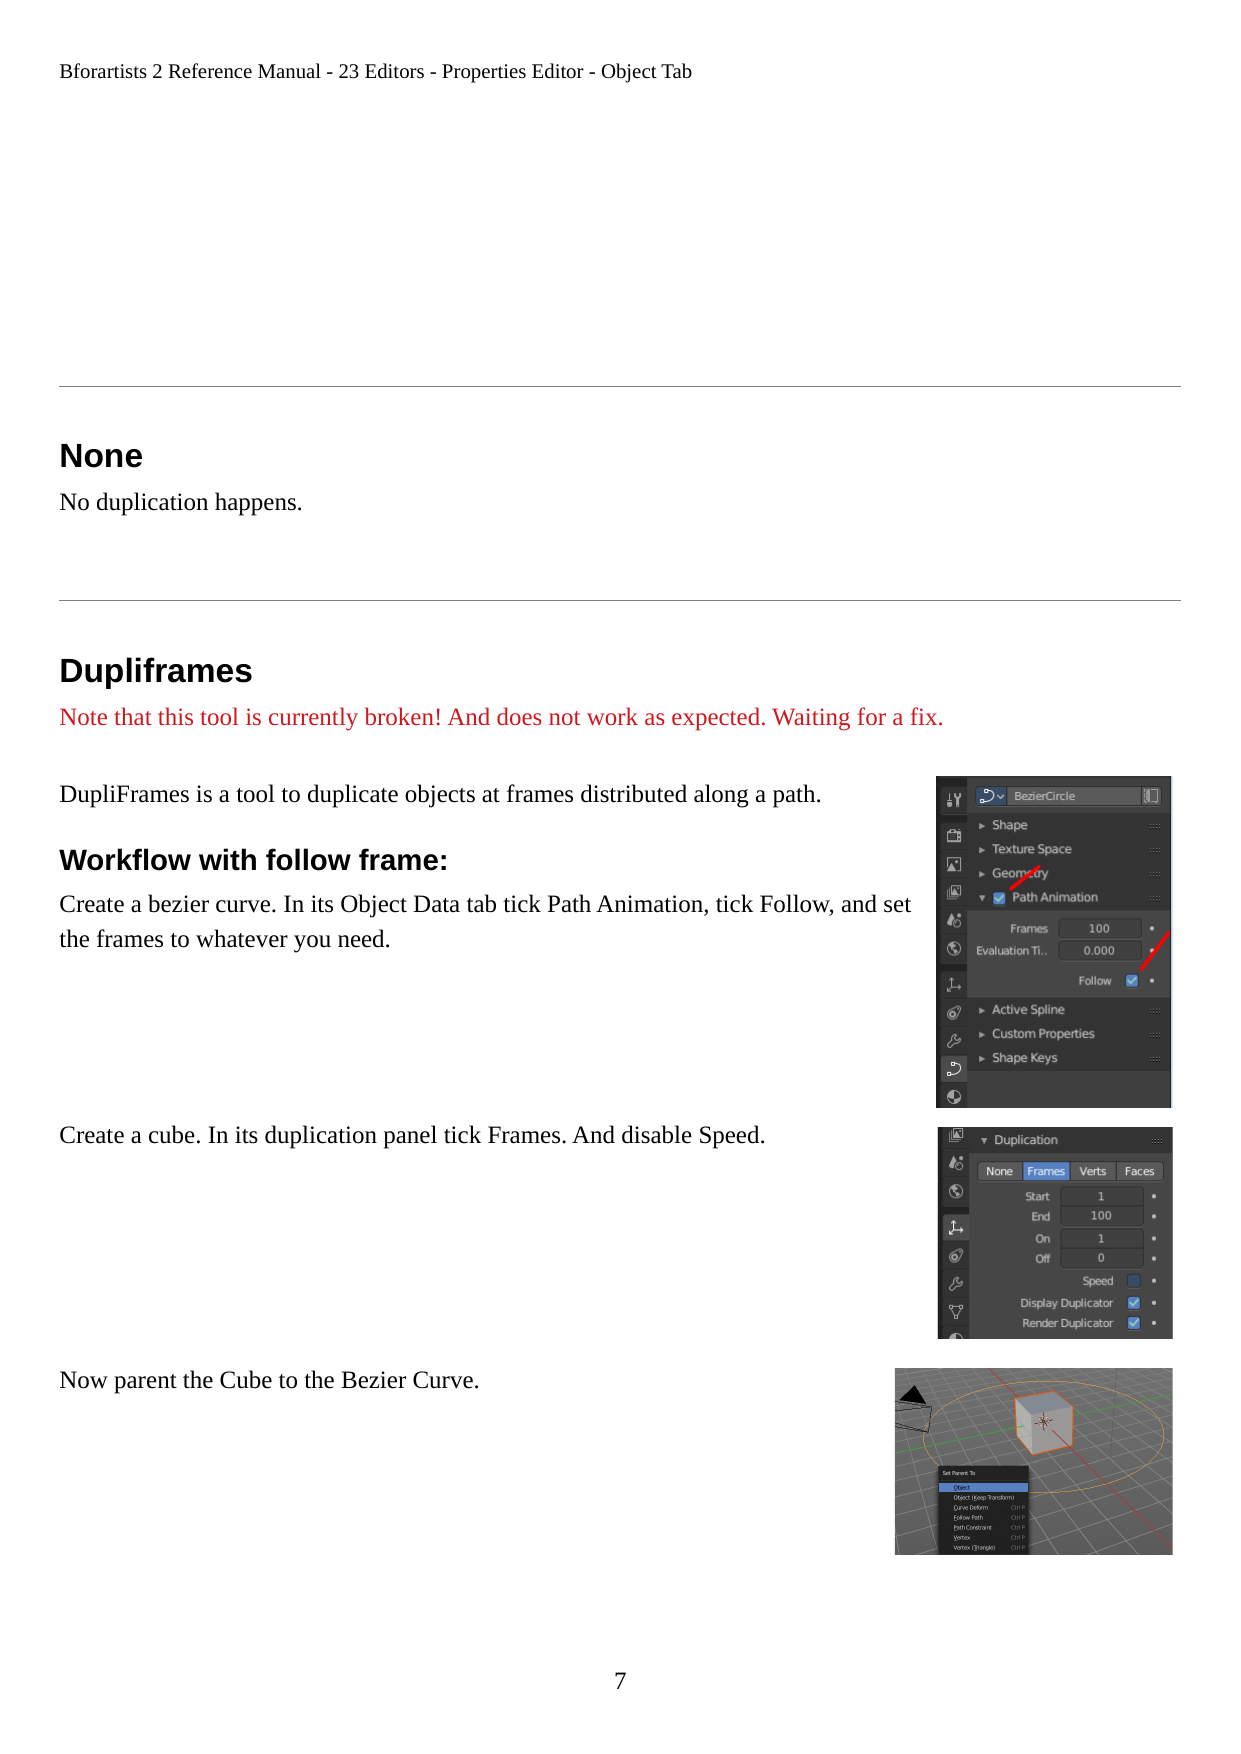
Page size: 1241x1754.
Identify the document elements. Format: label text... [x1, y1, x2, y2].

text Create a cube. In its duplication panel tick Frames. And disable Speed. [59, 1120, 1181, 1149]
text DupliFrames is a tool to duplicate objects at frames distributed along a path. [59, 779, 936, 808]
text No duplication happens. [59, 487, 1181, 516]
picture [894, 1368, 1173, 1555]
text Create a bezier curve. In its Object Data tab tick Path Animation, tick Follow, and set the frames to whatever you need. [59, 889, 936, 953]
subtitle None [59, 436, 1181, 475]
text Now parent the Cube to the Bezier Curve. [59, 1366, 1181, 1394]
subtitle Dupliframes [59, 651, 1181, 689]
picture [936, 776, 1173, 1108]
text Note that this tool is currently broken! And does not work as expected. Waiting for a fix. [59, 702, 1181, 731]
subtitle Workflow with follow frame: [59, 843, 936, 877]
picture [937, 1127, 1173, 1339]
